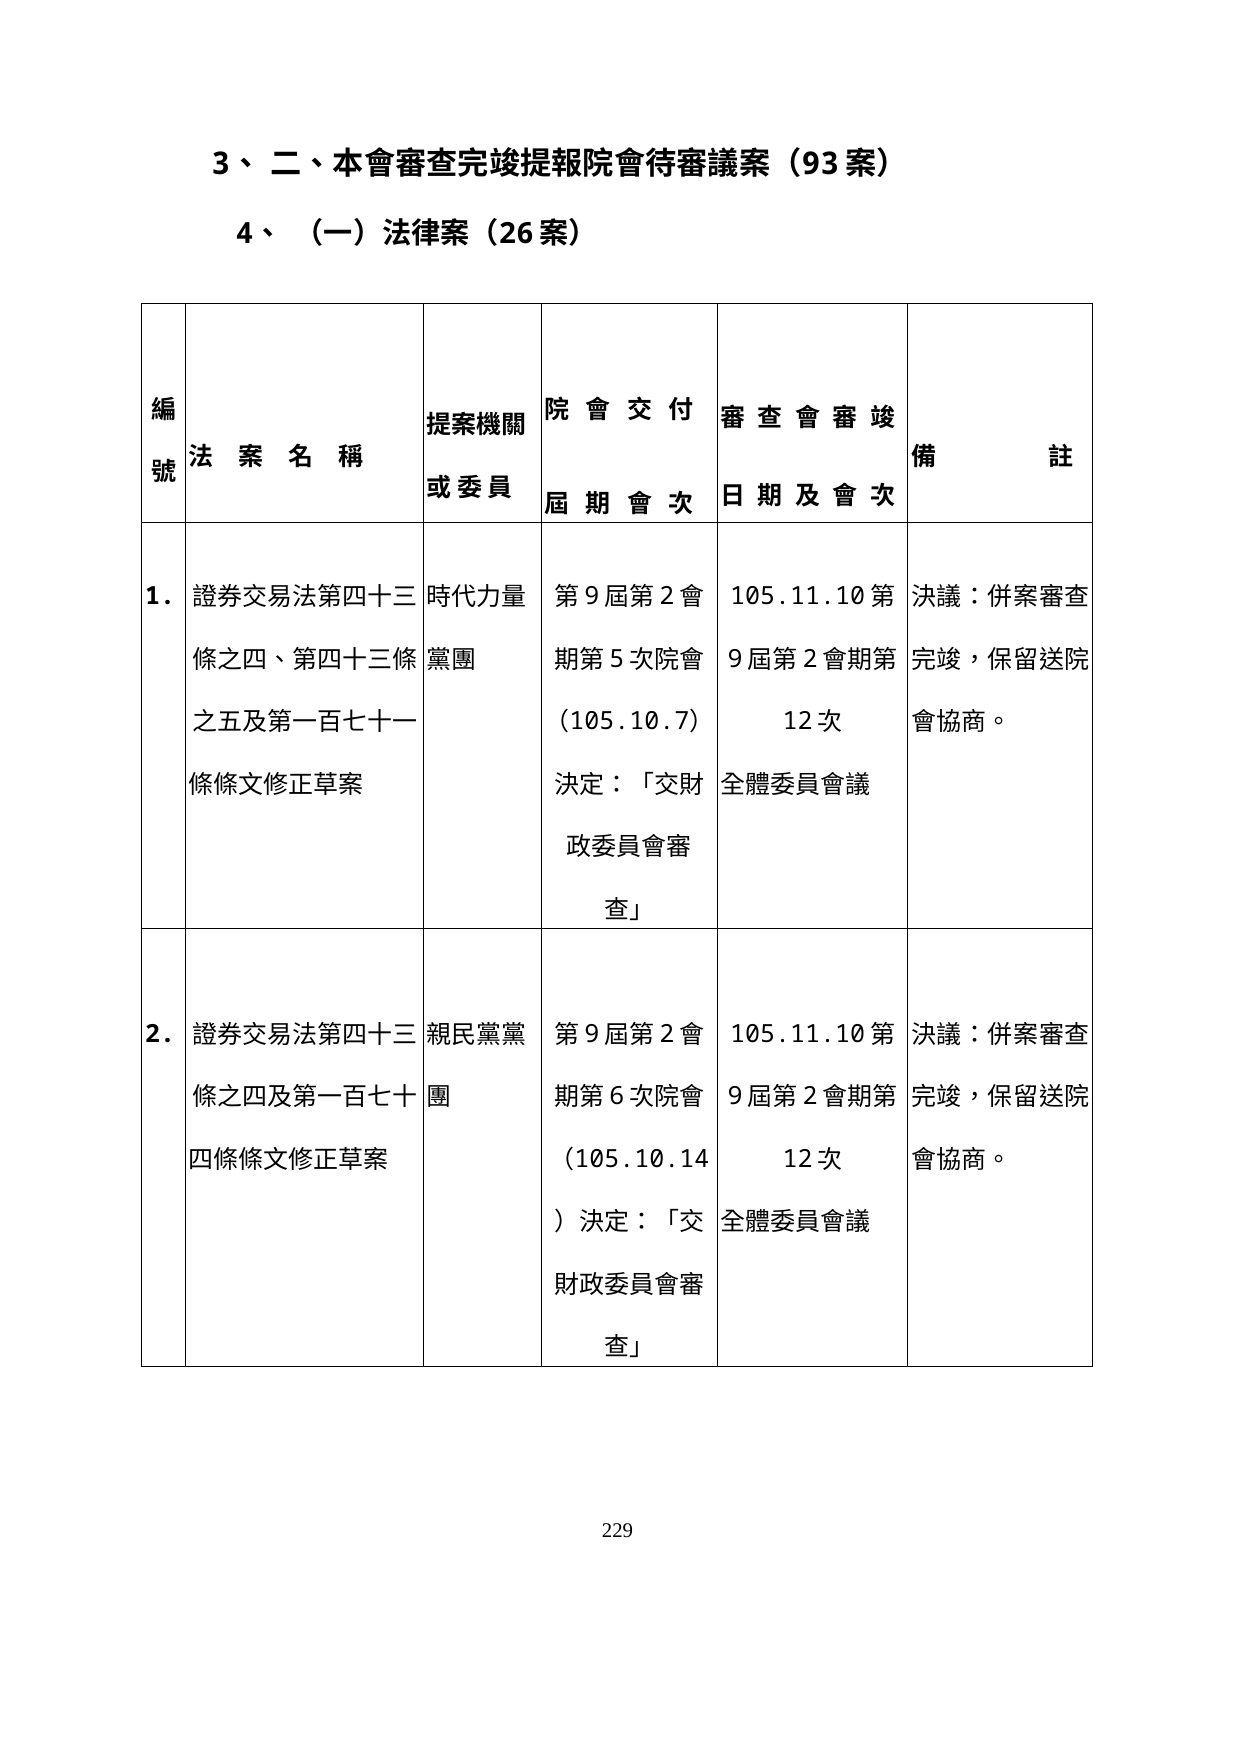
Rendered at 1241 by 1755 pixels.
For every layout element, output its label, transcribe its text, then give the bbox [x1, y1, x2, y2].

table_header 提案機關或委員 [424, 304, 541, 522]
table_cell [142, 523, 185, 928]
subtitle （一）法律案（26案） [236, 202, 1131, 254]
table_cell 證券交易法第四十三條之四及第一百七十 四條條文修正草案 [186, 929, 423, 1366]
table_cell 第9屆第2會期第5次院會（105.10.7）決定：「交財政委員會審查」 [542, 523, 717, 928]
table_header 備 註 [908, 304, 1092, 522]
table_cell 證券交易法第四十三條之四、第四十三條之五及第一百七十一 條條文修正草案 [186, 523, 423, 928]
table_cell 決議：併案審查完竣，保留送院會協商。 [908, 523, 1092, 928]
subtitle 二、本會審查完竣提報院會待審議案（93案） [211, 133, 1131, 185]
table_cell 105.11.10第9屆第2會期第12次 全體委員會議 [718, 523, 907, 928]
table_header 院 會 交 付 屆 期 會 次 [542, 304, 717, 522]
table_cell 時代力量 黨團 [424, 523, 541, 928]
table_cell 105.11.10第9屆第2會期第12次 全體委員會議 [718, 929, 907, 1366]
table_header 編號 [142, 304, 185, 522]
table_cell 親民黨黨 團 [424, 929, 541, 1366]
table_header 法 案 名 稱 [186, 304, 423, 522]
table_cell 決議：併案審查完竣，保留送院會協商。 [908, 929, 1092, 1366]
table_cell 第9屆第2會期第6次院會（105.10.14）決定：「交財政委員會審查」 [542, 929, 717, 1366]
table_header 審 查 會 審 竣 日 期 及 會 次 [718, 304, 907, 522]
table_cell [142, 929, 185, 1366]
